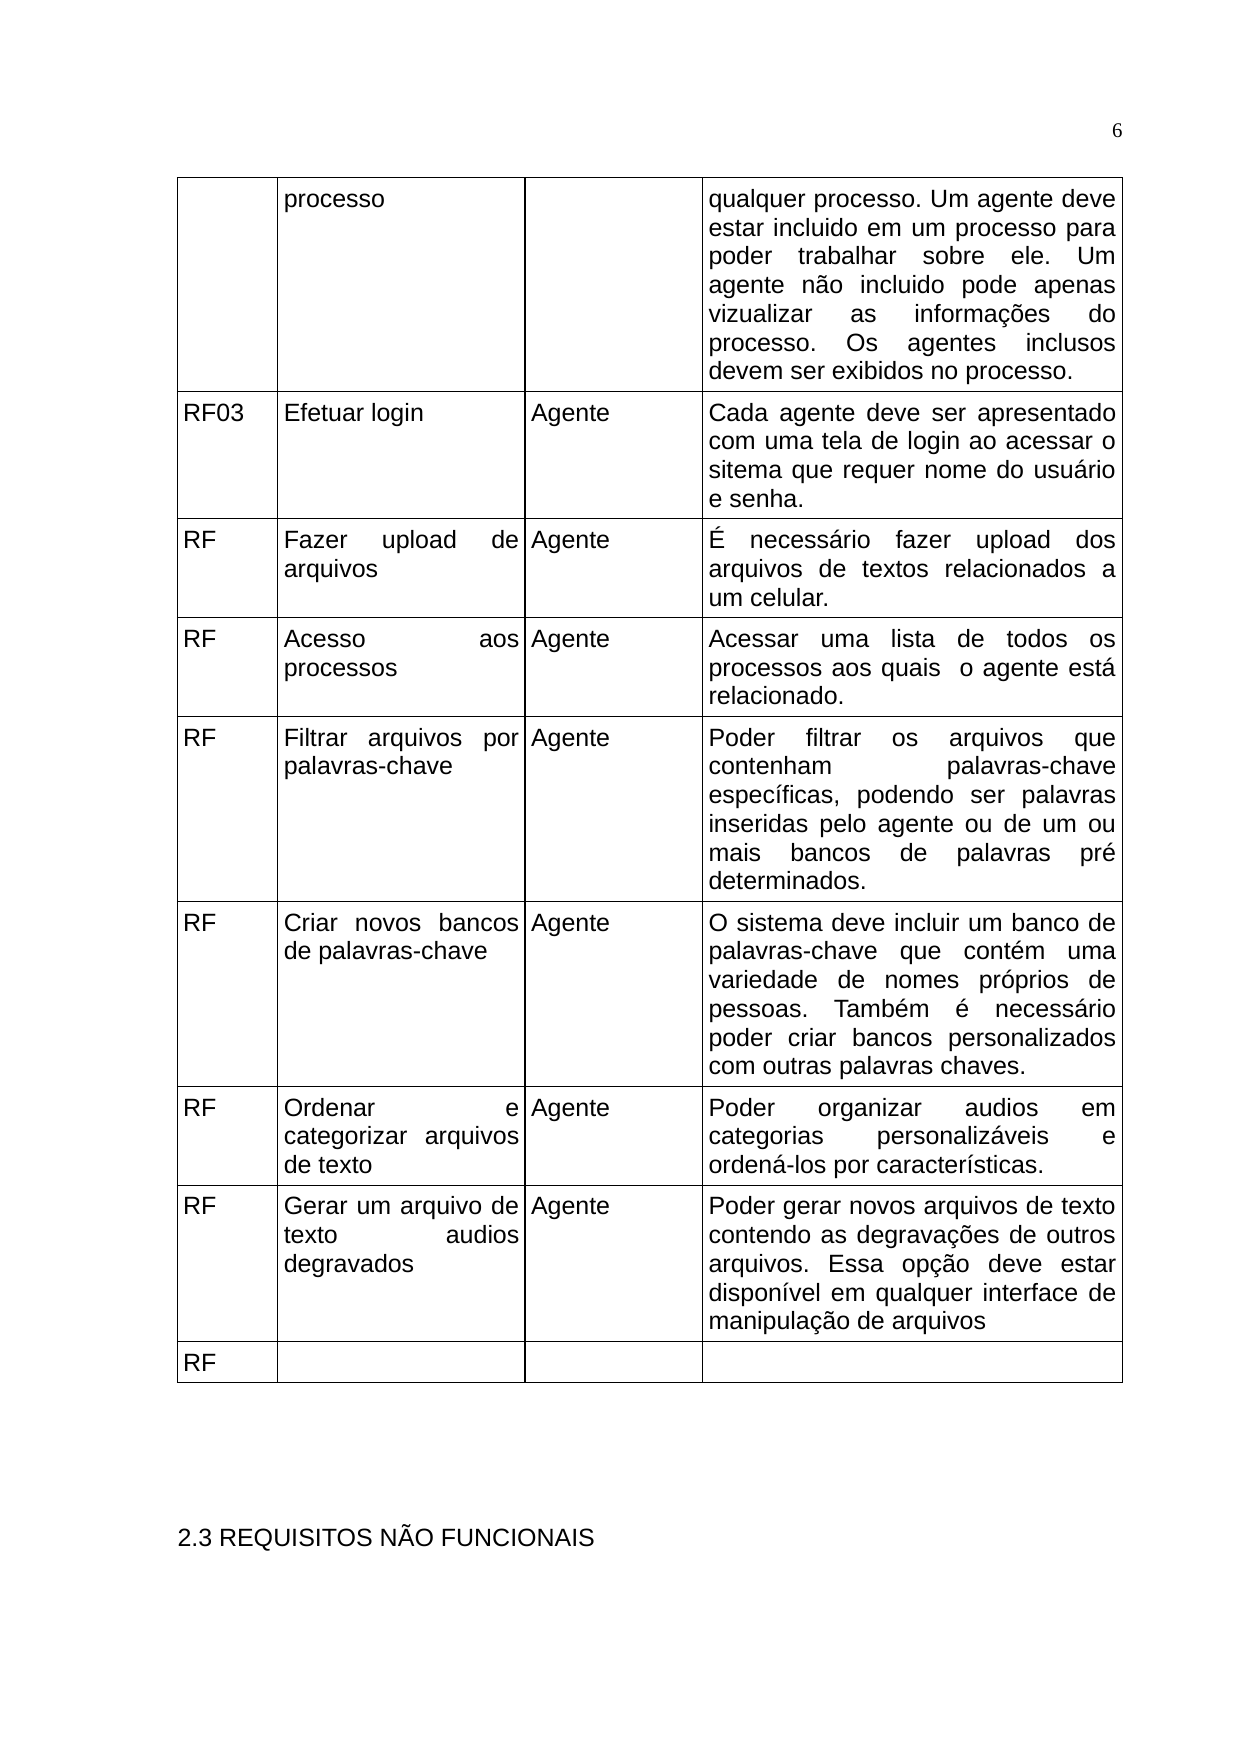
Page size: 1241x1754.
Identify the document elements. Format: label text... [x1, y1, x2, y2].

table_cell RF [178, 1342, 277, 1382]
table_cell Agente [526, 392, 702, 518]
table_cell RF [178, 1087, 277, 1184]
table_cell Efetuar login [278, 392, 524, 518]
table_cell Agente [526, 902, 702, 1086]
table_cell Poder gerar novos arquivos de texto contendo as degravações de outros arquivos. Essa opção deve estar disponível em qualquer interface de manipulação de arquivos [703, 1186, 1122, 1341]
table_cell Acesso aos processos [278, 618, 524, 716]
table_cell Gerar um arquivo de texto audios degravados [278, 1186, 524, 1341]
table_cell Cada agente deve ser apresentado com uma tela de login ao acessar o sitema que requer nome do usuário e senha. [703, 392, 1122, 518]
table_cell Agente [526, 1186, 702, 1341]
table_cell Filtrar arquivos por palavras-chave [278, 717, 524, 901]
table_cell Agente [526, 1087, 702, 1184]
table_cell RF [178, 519, 277, 617]
table_cell Fazer upload de arquivos [278, 519, 524, 617]
table_cell Agente [526, 519, 702, 617]
table_cell Ordenar e categorizar arquivos de texto [278, 1087, 524, 1184]
table_cell RF [178, 717, 277, 901]
table_cell Poder filtrar os arquivos que contenham palavras-chave específicas, podendo ser palavras inseridas pelo agente ou de um ou mais bancos de palavras pré determinados. [703, 717, 1122, 901]
table_cell RF [178, 902, 277, 1086]
table_cell [278, 1342, 524, 1382]
table_cell processo [278, 178, 524, 391]
table_cell [703, 1342, 1122, 1382]
table_cell qualquer processo. Um agente deve estar incluido em um processo para poder trabalhar sobre ele. Um agente não incluido pode apenas vizualizar as informações do processo. Os agentes inclusos devem ser exibidos no processo. [703, 178, 1122, 391]
table_cell [526, 1342, 702, 1382]
table_cell RF [178, 1186, 277, 1341]
table_cell Acessar uma lista de todos os processos aos quais o agente está relacionado. [703, 618, 1122, 716]
table_cell RF03 [178, 392, 277, 518]
table_cell [526, 178, 702, 391]
subtitle Requisitos não funcionais [177, 1522, 1122, 1551]
table_cell É necessário fazer upload dos arquivos de textos relacionados a um celular. [703, 519, 1122, 617]
table_cell Agente [526, 618, 702, 716]
table_cell O sistema deve incluir um banco de palavras-chave que contém uma variedade de nomes próprios de pessoas. Também é necessário poder criar bancos personalizados com outras palavras chaves. [703, 902, 1122, 1086]
table_cell Agente [526, 717, 702, 901]
table_cell RF [178, 618, 277, 716]
table_cell Poder organizar audios em categorias personalizáveis e ordená-los por características. [703, 1087, 1122, 1184]
table_cell Criar novos bancos de palavras-chave [278, 902, 524, 1086]
table_cell [178, 178, 277, 391]
